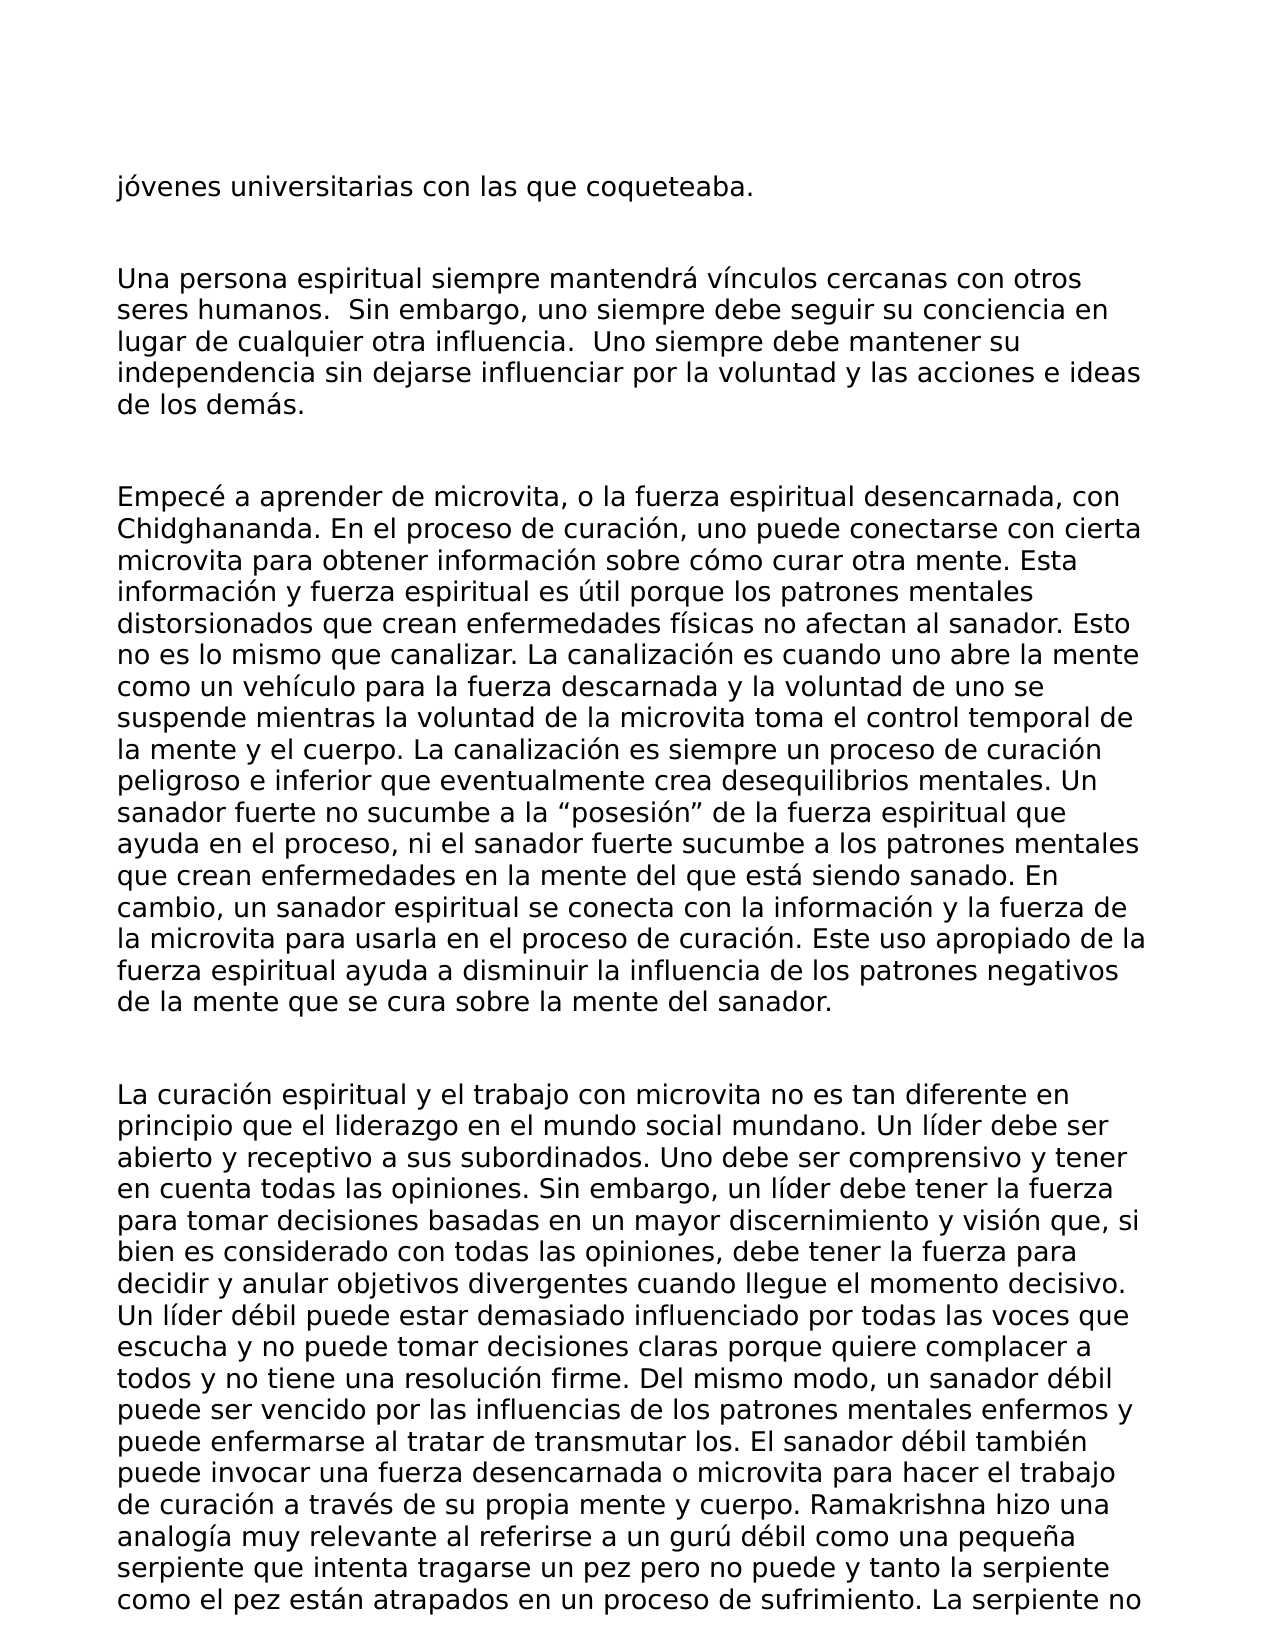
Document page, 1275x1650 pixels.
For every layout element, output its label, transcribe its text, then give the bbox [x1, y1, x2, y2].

text La curación espiritual y el trabajo con microvita no es tan diferente en principio que el liderazgo en el mundo social mundano. Un líder debe ser abierto y receptivo a sus subordinados. Uno debe ser comprensivo y tener en cuenta todas las opiniones. Sin embargo, un líder debe tener la fuerza para tomar decisiones basadas en un mayor discernimiento y visión que, si bien es considerado con todas las opiniones, debe tener la fuerza para decidir y anular objetivos divergentes cuando llegue el momento decisivo. Un líder débil puede estar demasiado influenciado por todas las voces que escucha y no puede tomar decisiones claras porque quiere complacer a todos y no tiene una resolución firme. Del mismo modo, un sanador débil puede ser vencido por las influencias de los patrones mentales enfermos y puede enfermarse al tratar de transmutar los. El sanador débil también puede invocar una fuerza desencarnada o microvita para hacer el trabajo de curación a través de su propia mente y cuerpo. Ramakrishna hizo una analogía muy relevante al referirse a un gurú débil como una pequeña serpiente que intenta tragarse un pez pero no puede y tanto la serpiente como el pez están atrapados en un proceso de sufrimiento. La serpiente no [117, 1079, 1158, 1616]
text Empecé a aprender de microvita, o la fuerza espiritual desencarnada, con Chidghananda. En el proceso de curación, uno puede conectarse con cierta microvita para obtener información sobre cómo curar otra mente. Esta información y fuerza espiritual es útil porque los patrones mentales distorsionados que crean enfermedades físicas no afectan al sanador. Esto no es lo mismo que canalizar. La canalización es cuando uno abre la mente como un vehículo para la fuerza descarnada y la voluntad de uno se suspende mientras la voluntad de la microvita toma el control temporal de la mente y el cuerpo. La canalización es siempre un proceso de curación peligroso e inferior que eventualmente crea desequilibrios mentales. Un sanador fuerte no sucumbe a la “posesión” de la fuerza espiritual que ayuda en el proceso, ni el sanador fuerte sucumbe a los patrones mentales que crean enfermedades en la mente del que está siendo sanado. En cambio, un sanador espiritual se conecta con la información y la fuerza de la microvita para usarla en el proceso de curación. Este uso apropiado de la fuerza espiritual ayuda a disminuir la influencia de los patrones negativos de la mente que se cura sobre la mente del sanador. [117, 482, 1158, 1018]
text Una persona espiritual siempre mantendrá vínculos cercanas con otros seres humanos. Sin embargo, uno siempre debe seguir su conciencia en lugar de cualquier otra influencia. Uno siempre debe mantener su independencia sin dejarse influenciar por la voluntad y las acciones e ideas de los demás. [117, 263, 1158, 421]
text jóvenes universitarias con las que coqueteaba. [117, 171, 1158, 202]
